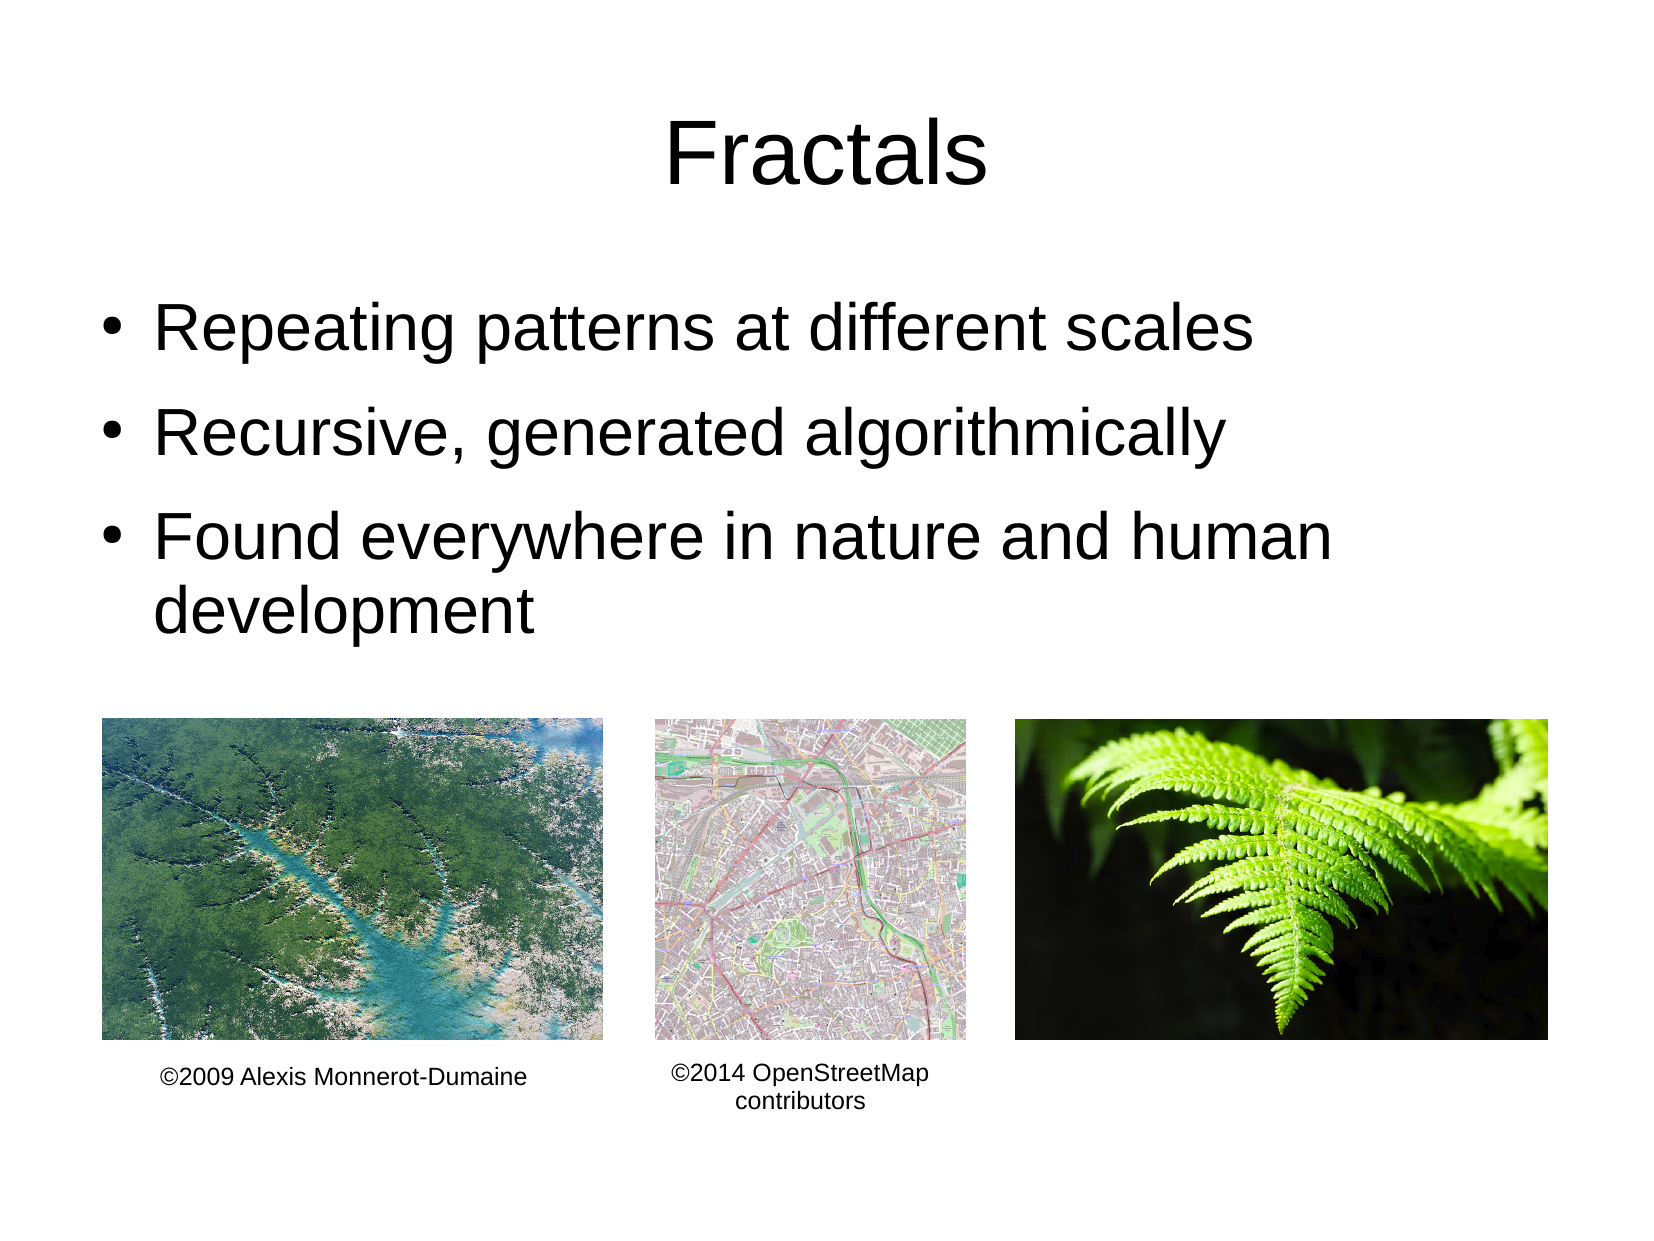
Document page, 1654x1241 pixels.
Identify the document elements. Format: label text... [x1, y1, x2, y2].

text_box ©2009 Alexis Monnerot-Dumaine [145, 1055, 544, 1099]
list Repeating patterns at different scales Recursive, generated algorithmically Found everywhere in nature and human development [82, 290, 1571, 1010]
picture [655, 719, 966, 1040]
title Fractals [82, 49, 1571, 257]
text_box ©2014 OpenStreetMap contributors [656, 1051, 945, 1123]
picture [102, 718, 603, 1040]
picture [1015, 719, 1548, 1040]
